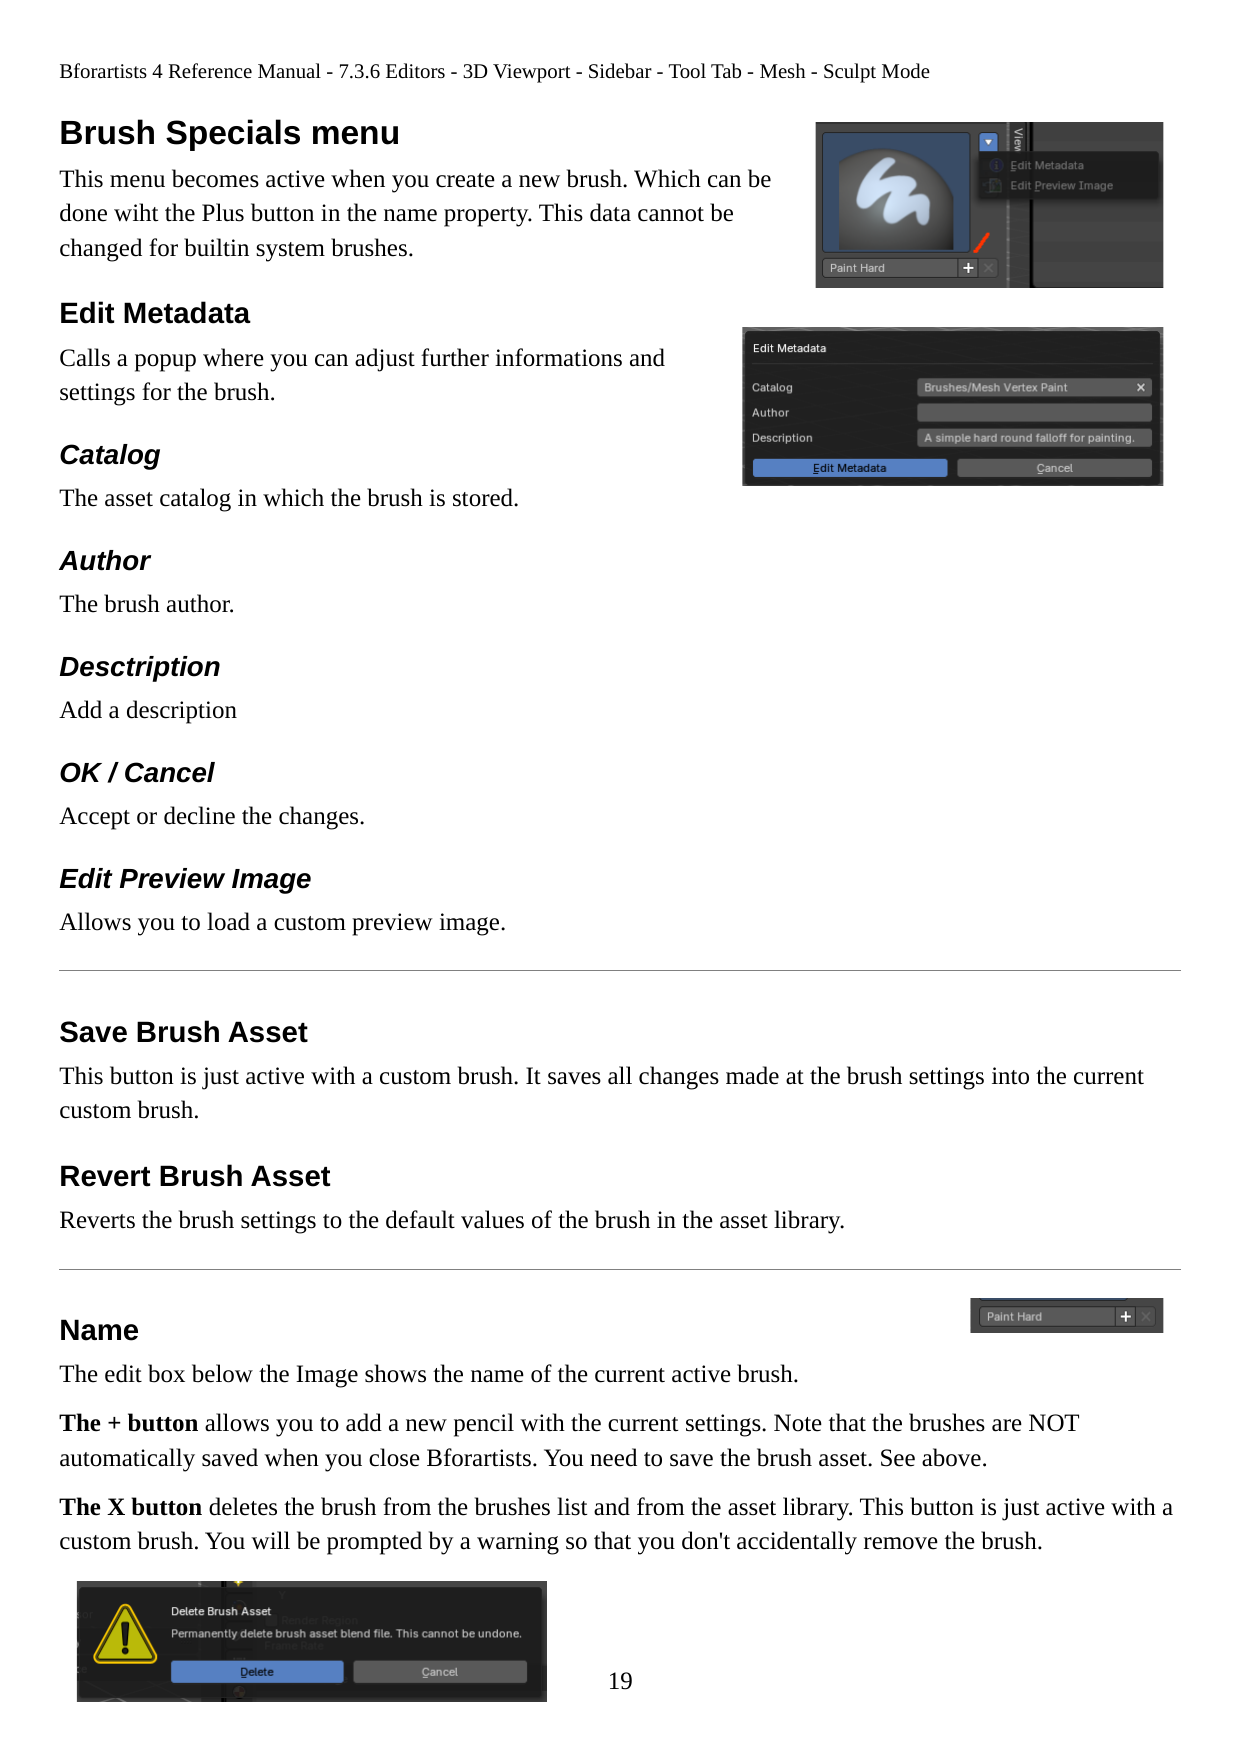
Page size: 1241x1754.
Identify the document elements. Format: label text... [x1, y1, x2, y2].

text The + button allows you to add a new pencil with the current settings. Note that the brushes are NOT automatically saved when you close Bforartists. You need to save the brush asset. See above. [59, 1408, 1181, 1472]
subtitle Author [59, 544, 1181, 576]
text The brush author. [59, 589, 1181, 618]
subtitle Catalog [59, 439, 742, 471]
text This menu becomes active when you create a new brush. Which can be done wiht the Plus button in the name property. This data cannot be changed for builtin system brushes. [59, 164, 815, 261]
subtitle Revert Brush Asset [59, 1159, 1181, 1193]
subtitle Brush Specials menu [59, 113, 1181, 151]
picture [815, 122, 1164, 288]
subtitle Name [59, 1313, 1181, 1347]
text Accept or decline the changes. [59, 801, 1181, 829]
text The asset catalog in which the brush is stored. [59, 483, 1181, 512]
subtitle Desctription [59, 651, 1181, 682]
picture [76, 1581, 547, 1702]
subtitle Save Brush Asset [59, 1014, 1181, 1048]
picture [970, 1298, 1164, 1333]
text Reverts the brush settings to the default values of the brush in the asset library. [59, 1205, 1181, 1234]
text The X button deletes the brush from the brushes list and from the asset library. This button is just active with a custom brush. You will be prompted by a warning so that you don't accidentally remove the brush. [59, 1492, 1181, 1555]
subtitle Edit Metadata [59, 296, 1181, 330]
text Calls a popup where you can adjust further informations and settings for the brush. [59, 343, 742, 406]
subtitle [1164, 439, 1181, 471]
subtitle Edit Preview Image [59, 862, 1181, 894]
text The edit box below the Image shows the name of the current active brush. [59, 1359, 1181, 1388]
text Add a description [59, 695, 1181, 724]
picture [742, 327, 1164, 486]
text Allows you to load a custom preview image. [59, 907, 1181, 936]
text This button is just active with a custom brush. It saves all changes made at the brush settings into the current custom brush. [59, 1061, 1181, 1124]
subtitle OK / Cancel [59, 756, 1181, 788]
